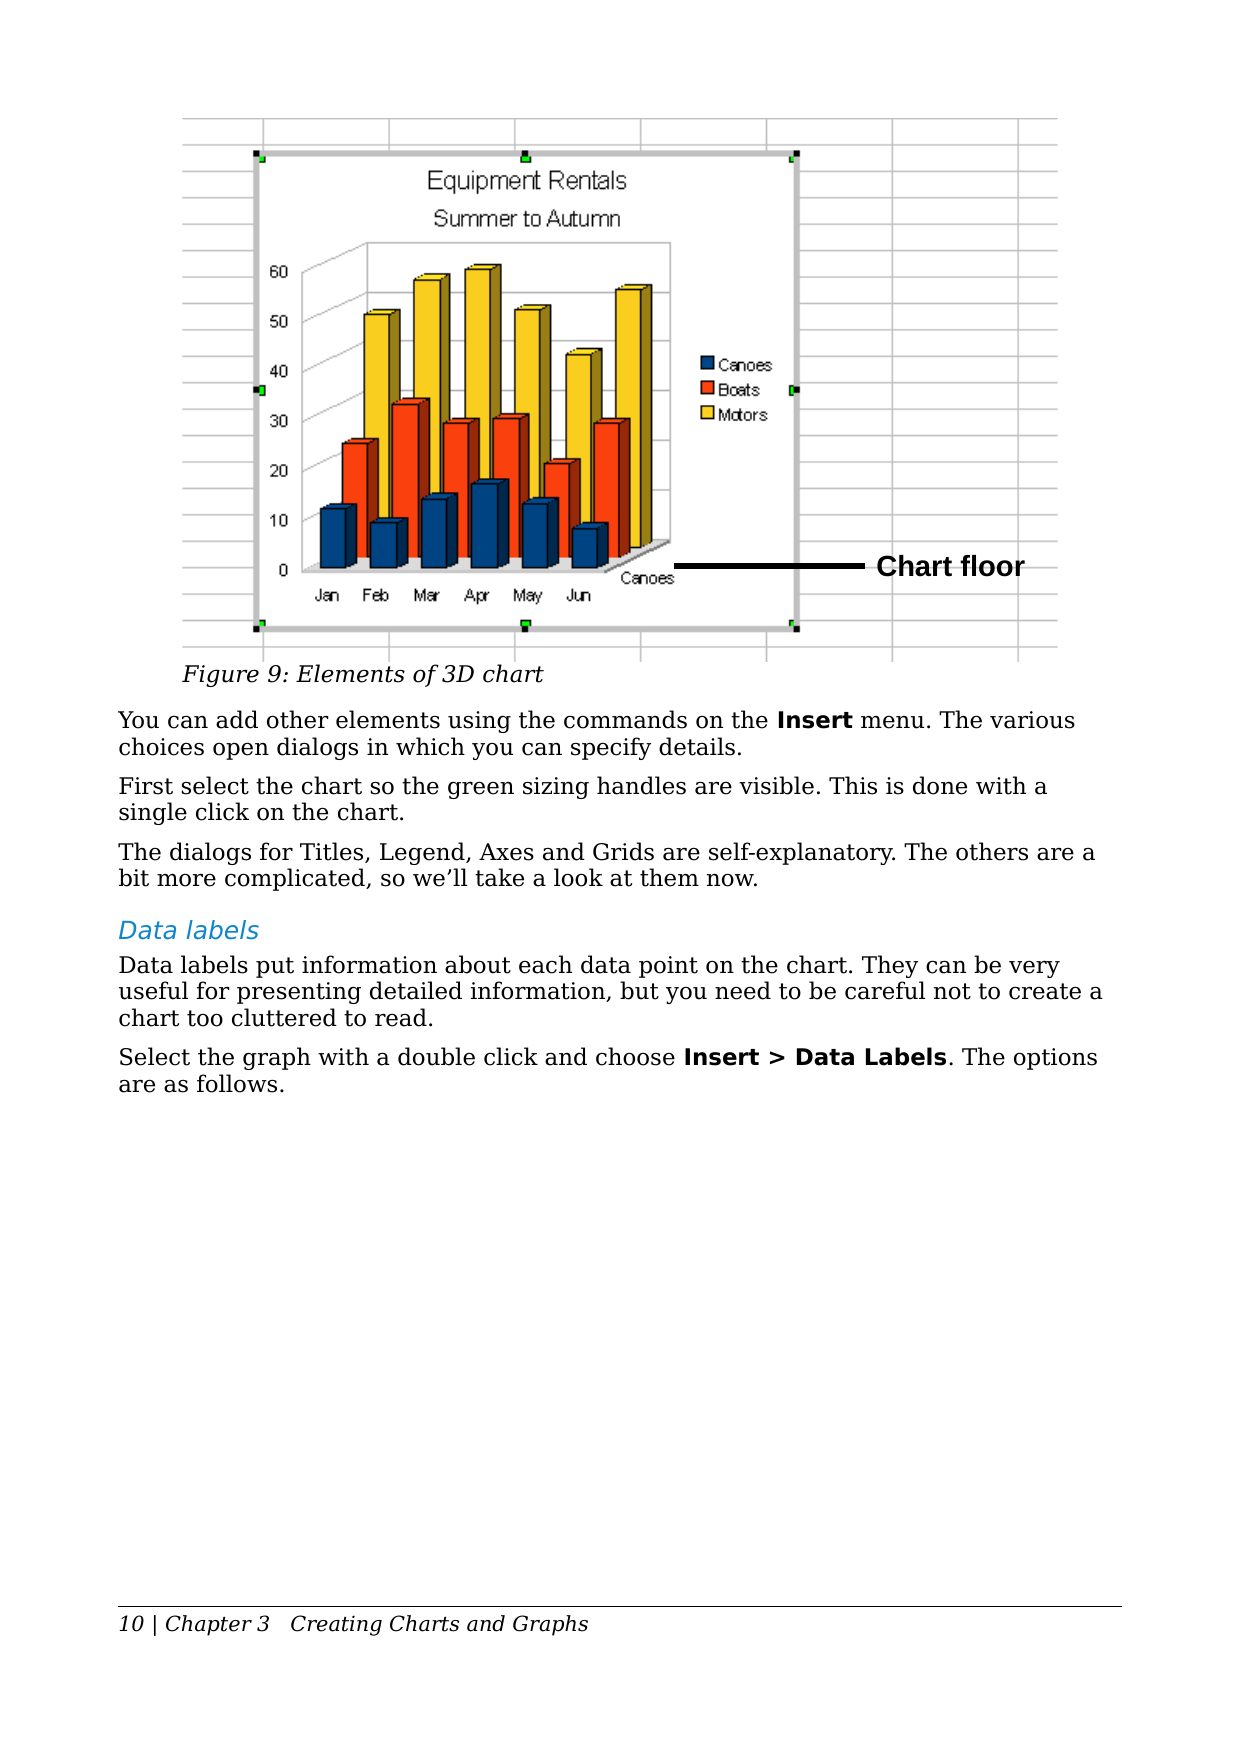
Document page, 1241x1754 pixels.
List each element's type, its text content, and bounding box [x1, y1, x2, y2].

text Figure 9: Elements of 3D chart [182, 662, 1058, 688]
text The dialogs for Titles, Legend, Axes and Grids are self-explanatory. The others are a bit more complicated, so we’ll take a look at them now. [118, 839, 1122, 892]
subtitle Data labels [118, 916, 1122, 945]
text You can add other elements using the commands on the Insert menu. The various choices open dialogs in which you can specify details. [118, 707, 1122, 760]
text Data labels put information about each data point on the chart. They can be very useful for presenting detailed information, but you need to be careful not to create a chart too cluttered to read. [118, 952, 1122, 1032]
text Select the graph with a double click and choose Insert > Data Labels. The options are as follows. [118, 1044, 1122, 1098]
text First select the chart so the green sizing handles are visible. This is done with a single click on the chart. [118, 773, 1122, 826]
picture [182, 118, 1058, 662]
